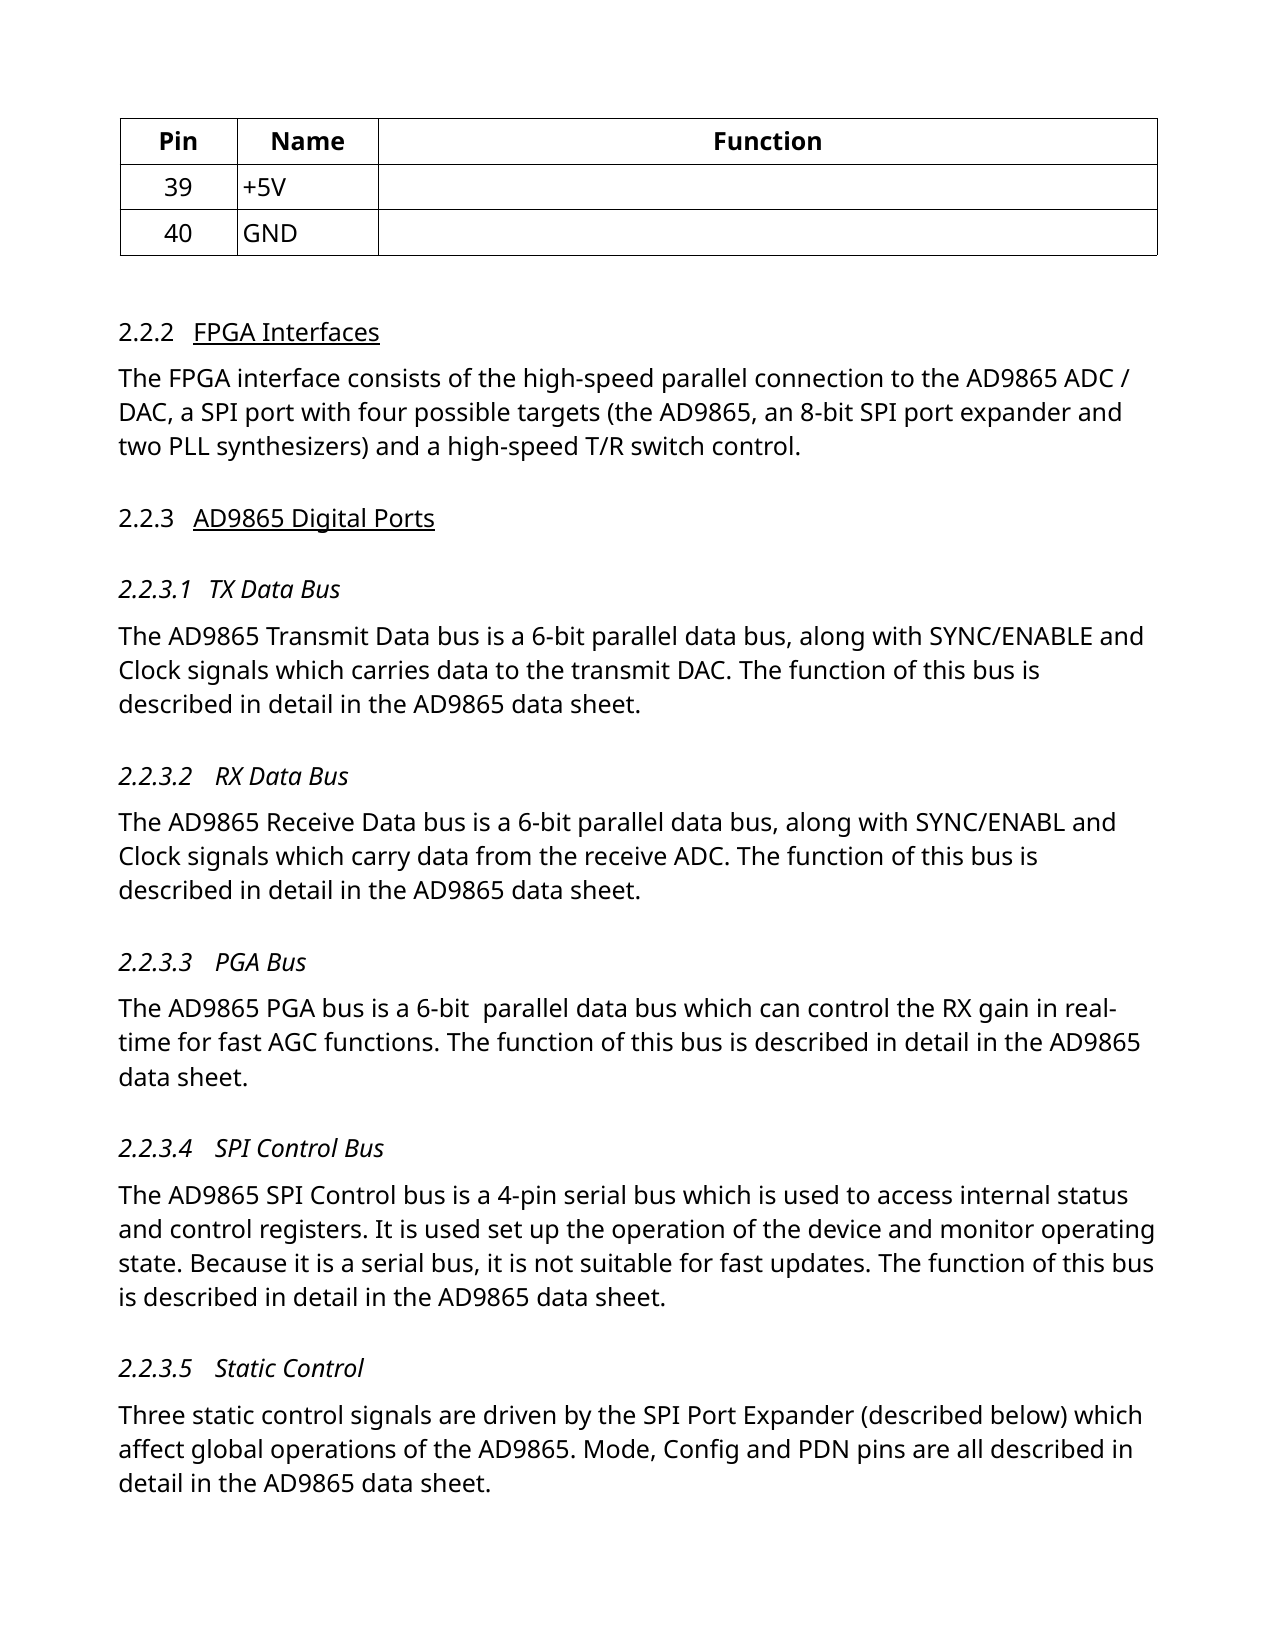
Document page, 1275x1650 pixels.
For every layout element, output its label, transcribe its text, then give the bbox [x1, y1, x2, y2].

table_header Pin [121, 119, 237, 164]
text The AD9865 Transmit Data bus is a 6-bit parallel data bus, along with SYNC/ENABLE and Clock signals which carries data to the transmit DAC. The function of this bus is described in detail in the AD9865 data sheet. [118, 618, 1157, 721]
text Three static control signals are driven by the SPI Port Expander (described below) which affect global operations of the AD9865. Mode, Config and PDN pins are all described in detail in the AD9865 data sheet. [118, 1398, 1157, 1500]
text The AD9865 PGA bus is a 6-bit parallel data bus which can control the RX gain in real-time for fast AGC functions. The function of this bus is described in detail in the AD9865 data sheet. [118, 991, 1157, 1093]
text The AD9865 Receive Data bus is a 6-bit parallel data bus, along with SYNC/ENABL and Clock signals which carry data from the receive ADC. The function of this bus is described in detail in the AD9865 data sheet. [118, 805, 1157, 907]
table_cell GND [238, 210, 378, 255]
table_cell 40 [121, 210, 237, 255]
table_cell 39 [121, 165, 237, 209]
subtitle TX Data Bus [118, 572, 1157, 606]
table_cell [379, 210, 1157, 255]
text The FPGA interface consists of the high-speed parallel connection to the AD9865 ADC / DAC, a SPI port with four possible targets (the AD9865, an 8-bit SPI port expander and two PLL synthesizers) and a high-speed T/R switch control. [118, 361, 1157, 463]
text The AD9865 SPI Control bus is a 4-pin serial bus which is used to access internal status and control registers. It is used set up the operation of the device and monitor operating state. Because it is a serial bus, it is not suitable for fast updates. The function of this bus is described in detail in the AD9865 data sheet. [118, 1177, 1157, 1313]
subtitle AD9865 Digital Ports [118, 500, 1157, 534]
subtitle RX Data Bus [118, 758, 1157, 792]
subtitle SPI Control Bus [118, 1131, 1157, 1165]
table_header Name [238, 119, 378, 164]
subtitle PGA Bus [118, 944, 1157, 978]
subtitle FPGA Interfaces [118, 314, 1157, 348]
table_cell +5V [238, 165, 378, 209]
subtitle Static Control [118, 1351, 1157, 1385]
table_header Function [379, 119, 1157, 164]
table_cell [379, 165, 1157, 209]
